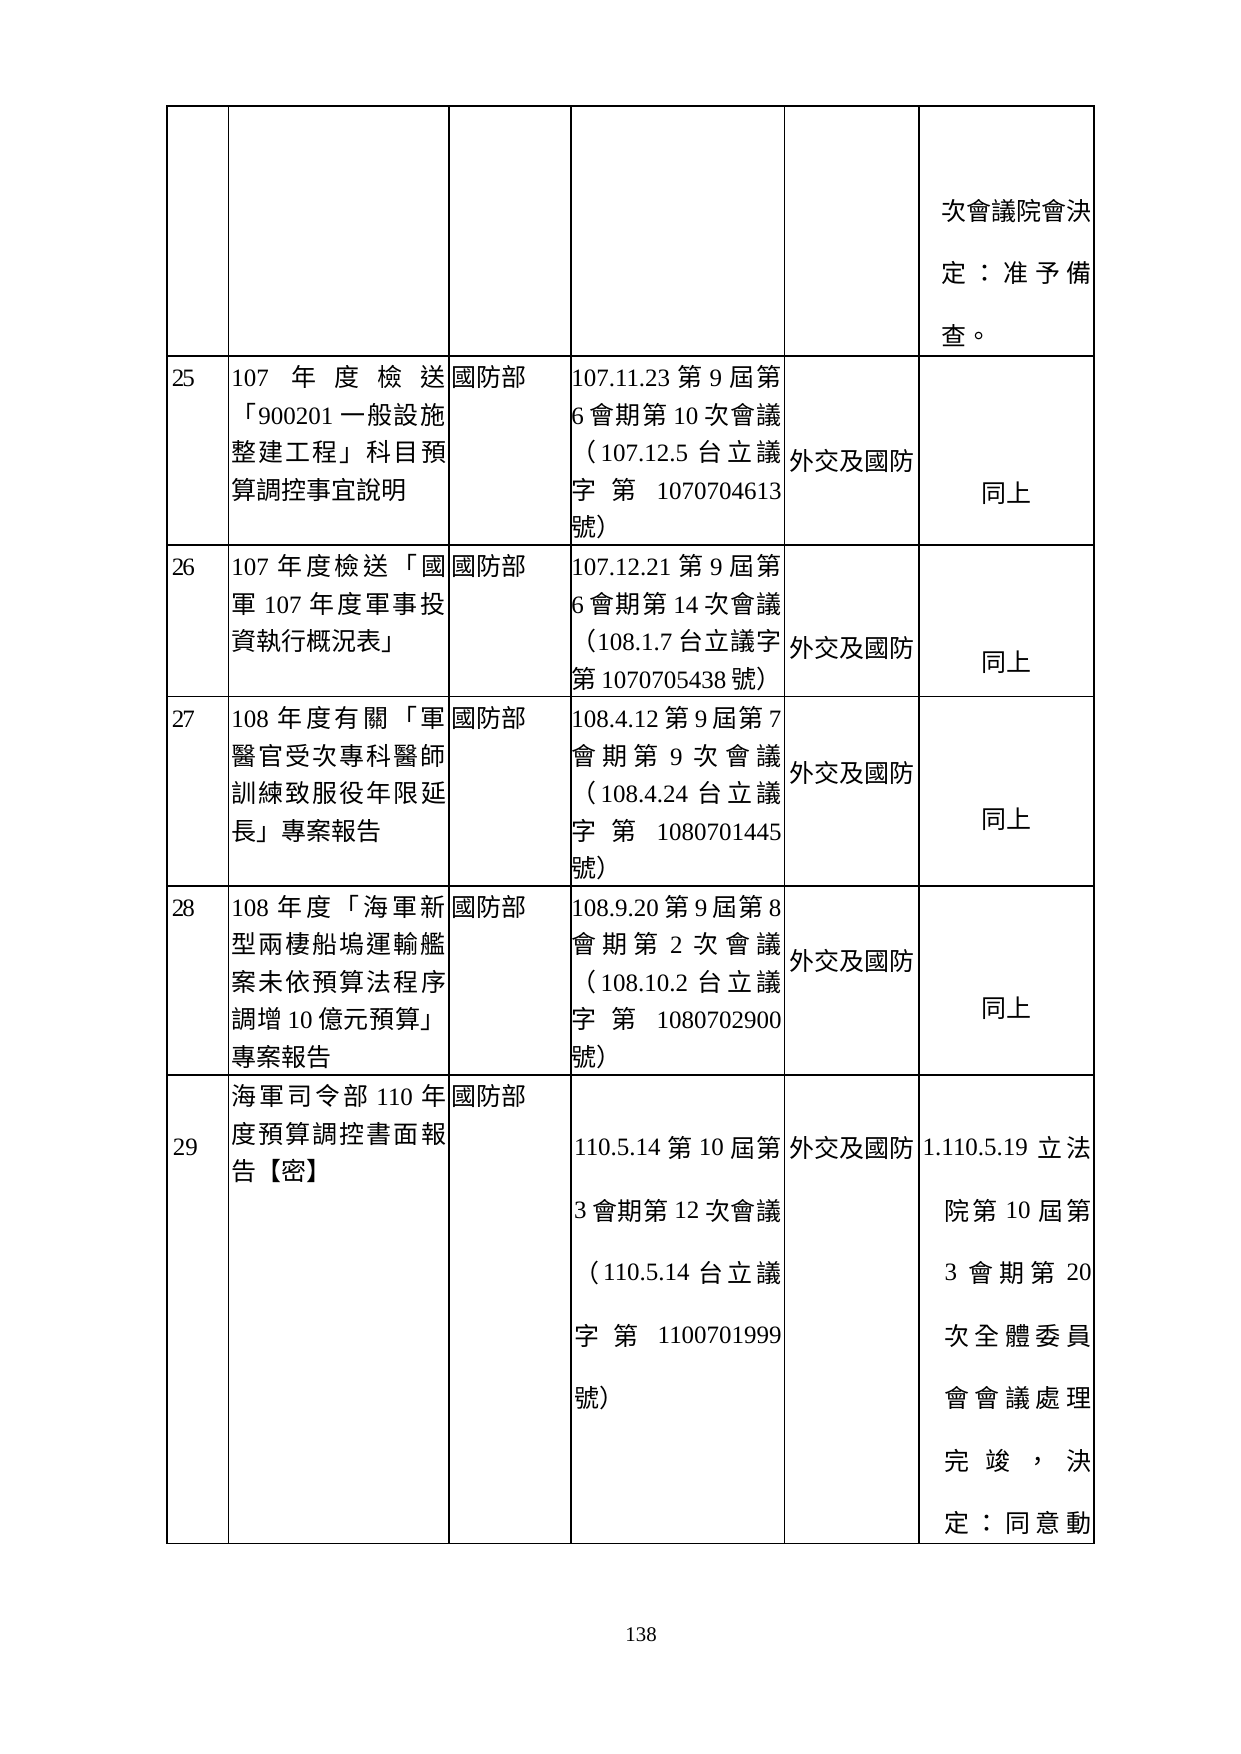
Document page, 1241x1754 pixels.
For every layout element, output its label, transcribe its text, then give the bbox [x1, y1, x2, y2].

table_cell [168, 1076, 228, 1543]
table_cell 108年度有關「軍醫官受次專科醫師訓練致服役年限延長」專案報告 [229, 697, 448, 885]
table_cell 1.110.5.19立法院第10屆第3會期第20次全體委員會會議處理完竣，決定：同意動 [920, 1076, 1093, 1543]
table_cell [785, 107, 918, 355]
table_cell [168, 697, 228, 885]
table_cell 108.9.20第9屆第8會期第2次會議（108.10.2台立議字第1080702900號） [572, 887, 784, 1074]
table_cell 次會議院會決定：准予備查。 [920, 107, 1093, 355]
table_cell 108.4.12第9屆第7會期第9次會議（108.4.24台立議字第1080701445號） [572, 697, 784, 885]
table_cell 同上 [920, 546, 1093, 696]
table_cell 國防部 [450, 546, 570, 696]
table_cell 107.11.23第9屆第6會期第10次會議（107.12.5台立議字第1070704613號） [572, 357, 784, 544]
table_cell [168, 887, 228, 1074]
table_cell 國防部 [450, 887, 570, 1074]
table_cell 108年度「海軍新型兩棲船塢運輸艦案未依預算法程序調增10億元預算」專案報告 [229, 887, 448, 1074]
table_cell 國防部 [450, 357, 570, 544]
table_cell 110.5.14第10屆第3會期第12次會議（110.5.14台立議字第1100701999號） [572, 1076, 784, 1543]
table_cell 外交及國防 [785, 887, 918, 1074]
table_cell 同上 [920, 697, 1093, 885]
table_cell 107年度檢送「國軍107年度軍事投資執行概況表」 [229, 546, 448, 696]
table_cell 國防部 [450, 1076, 570, 1543]
table_cell [229, 107, 448, 355]
table_cell 外交及國防 [785, 1076, 918, 1543]
table_cell [168, 107, 228, 355]
table_cell [168, 357, 228, 544]
table_cell 外交及國防 [785, 357, 918, 544]
table_cell 同上 [920, 357, 1093, 544]
table_cell 107年度檢送「900201一般設施整建工程」科目預算調控事宜說明 [229, 357, 448, 544]
table_cell [168, 546, 228, 696]
table_cell 同上 [920, 887, 1093, 1074]
table_cell 107.12.21第9屆第6會期第14次會議（108.1.7台立議字第1070705438號） [572, 546, 784, 696]
table_cell 海軍司令部110年度預算調控書面報告【密】 [229, 1076, 448, 1543]
table_cell 外交及國防 [785, 697, 918, 885]
table_cell [572, 107, 784, 355]
table_cell 外交及國防 [785, 546, 918, 696]
table_cell [450, 107, 570, 355]
table_cell 國防部 [450, 697, 570, 885]
